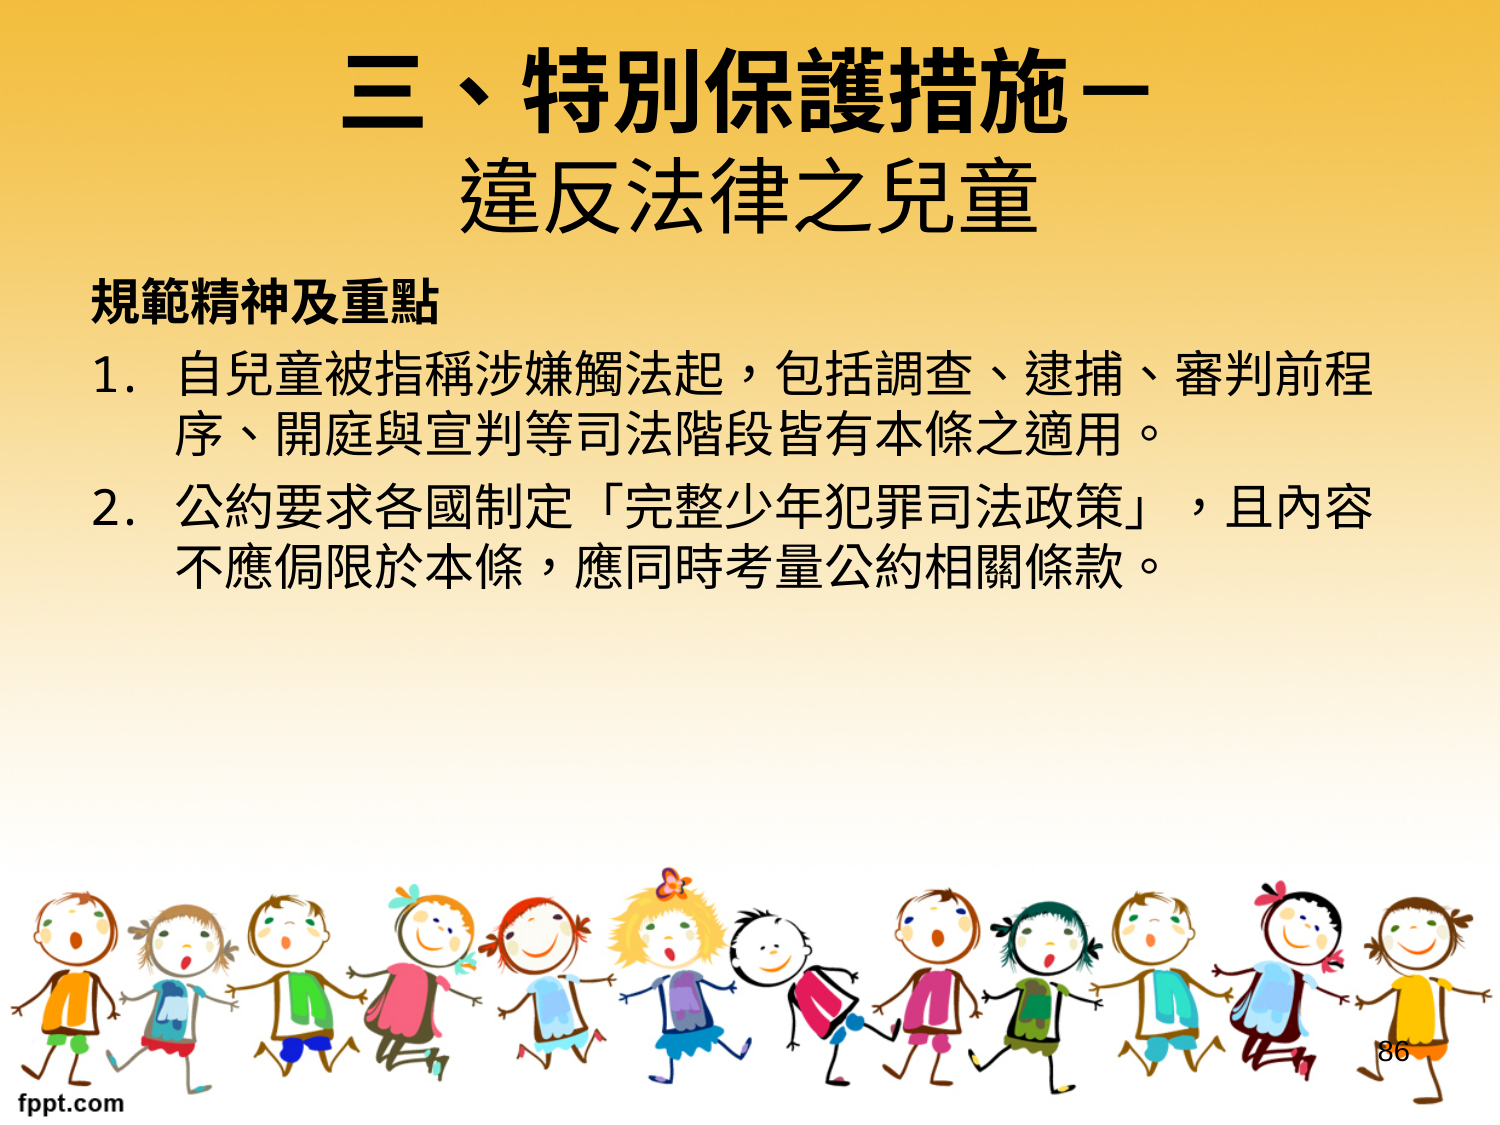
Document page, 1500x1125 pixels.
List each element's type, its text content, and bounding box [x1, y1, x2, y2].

picture [0, 0, 1500, 1125]
title 三、特別保護措施－ 違反法律之兒童 [75, 45, 1426, 233]
list 規範精神及重點 自兒童被指稱涉嫌觸法起，包括調查、逮捕、審判前程序、開庭與宣判等司法階段皆有本條之適用。 公約要求各國制定「完整少年犯罪司法政策」，且內容不應侷限於本條，應同時考量公約相關條款。 [75, 262, 1426, 1005]
text_box [1074, 1024, 1426, 1103]
